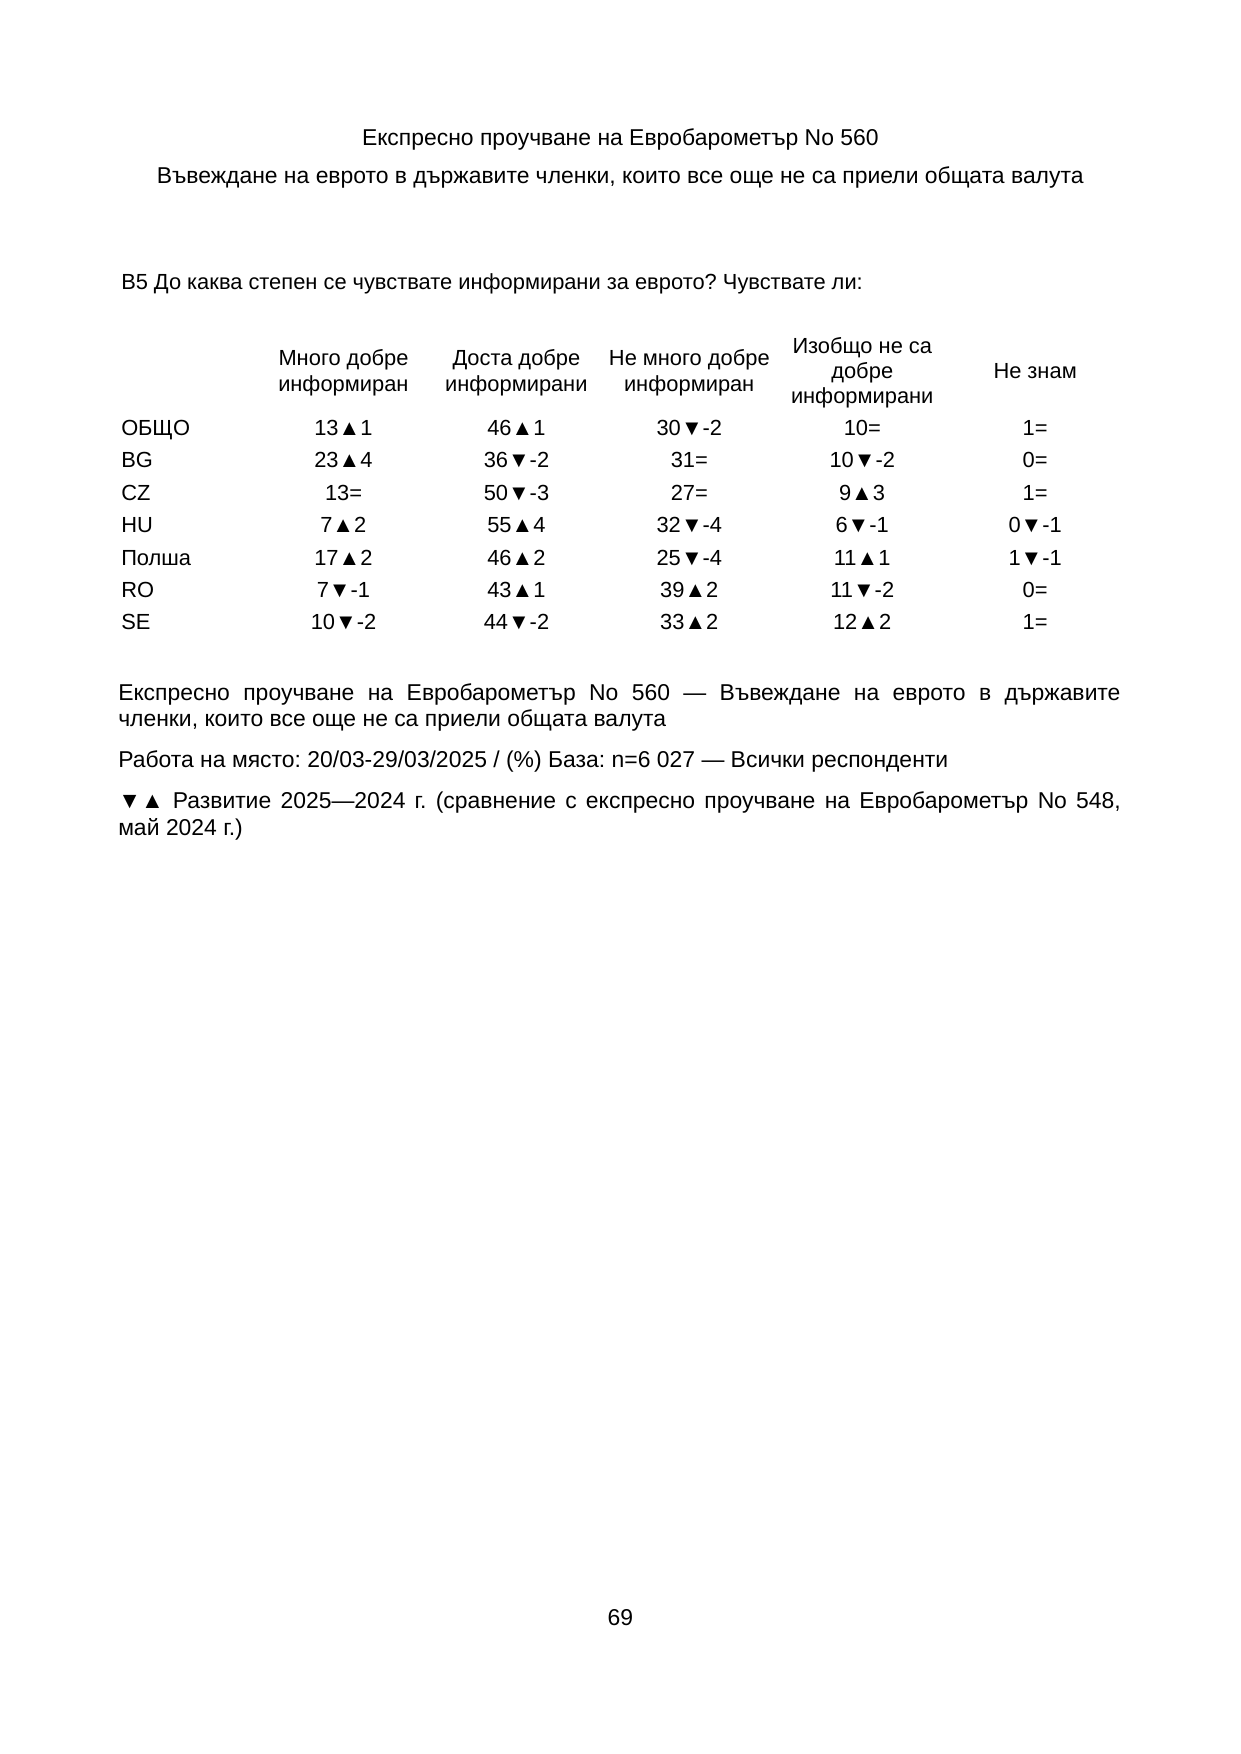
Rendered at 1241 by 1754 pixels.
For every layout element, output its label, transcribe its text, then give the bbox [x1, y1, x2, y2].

table_cell HU [118, 509, 257, 541]
table_cell 7▼-1 [257, 573, 430, 606]
table_cell 1= [949, 476, 1121, 508]
table_cell 1= [949, 606, 1121, 638]
text ▼▲ Развитие 2025—2024 г. (сравнение с експресно проучване на Евробарометър No 548, май 2024 г.) [118, 787, 1122, 840]
table_cell 46▲1 [430, 411, 603, 444]
table_cell 39▲2 [603, 573, 776, 606]
table_cell Изобщо не са добре информирани [776, 330, 948, 411]
table_cell 9▲3 [776, 476, 948, 508]
table_cell Полша [118, 541, 257, 573]
table_cell 7▲2 [257, 509, 430, 541]
table_cell 27= [603, 476, 776, 508]
table_cell 0▼-1 [949, 509, 1121, 541]
table_cell [257, 298, 430, 330]
text Работа на място: 20/03-29/03/2025 / (%) База: n=6 027 — Всички респонденти [118, 746, 1122, 773]
table_cell 25▼-4 [603, 541, 776, 573]
text Експресно проучване на Евробарометър No 560 — Въвеждане на еврото в държавите членки, които все още не са приели общата валута [118, 679, 1122, 732]
table_cell 6▼-1 [776, 509, 948, 541]
table_cell 36▼-2 [430, 444, 603, 476]
table_cell [118, 330, 257, 411]
table_cell [776, 298, 948, 330]
table_cell 43▲1 [430, 573, 603, 606]
table_cell 12▲2 [776, 606, 948, 638]
table_cell 31= [603, 444, 776, 476]
table_cell 10= [776, 411, 948, 444]
table_cell [949, 298, 1121, 330]
table_cell Много добре информиран [257, 330, 430, 411]
table_cell CZ [118, 476, 257, 508]
table_cell [118, 298, 257, 330]
table_cell 33▲2 [603, 606, 776, 638]
table_cell Не много добре информиран [603, 330, 776, 411]
table_cell 46▲2 [430, 541, 603, 573]
table_cell [603, 298, 776, 330]
table_header В5 До каква степен се чувствате информирани за еврото? Чувствате ли: [118, 265, 1121, 297]
table_cell 11▼-2 [776, 573, 948, 606]
table_cell 1▼-1 [949, 541, 1121, 573]
table_cell 10▼-2 [257, 606, 430, 638]
table_cell RO [118, 573, 257, 606]
table_cell 11▲1 [776, 541, 948, 573]
table_cell 0= [949, 444, 1121, 476]
table_cell Не знам [949, 330, 1121, 411]
table_cell 55▲4 [430, 509, 603, 541]
table_cell 23▲4 [257, 444, 430, 476]
table_cell 13= [257, 476, 430, 508]
table_cell ОБЩО [118, 411, 257, 444]
table_cell 32▼-4 [603, 509, 776, 541]
table_cell 17▲2 [257, 541, 430, 573]
table_cell 44▼-2 [430, 606, 603, 638]
table_cell 10▼-2 [776, 444, 948, 476]
table_cell [430, 298, 603, 330]
table_cell 50▼-3 [430, 476, 603, 508]
table_cell Доста добре информирани [430, 330, 603, 411]
table_cell 13▲1 [257, 411, 430, 444]
table_cell 1= [949, 411, 1121, 444]
table_cell BG [118, 444, 257, 476]
table_cell 0= [949, 573, 1121, 606]
table_cell 30▼-2 [603, 411, 776, 444]
table_cell SE [118, 606, 257, 638]
